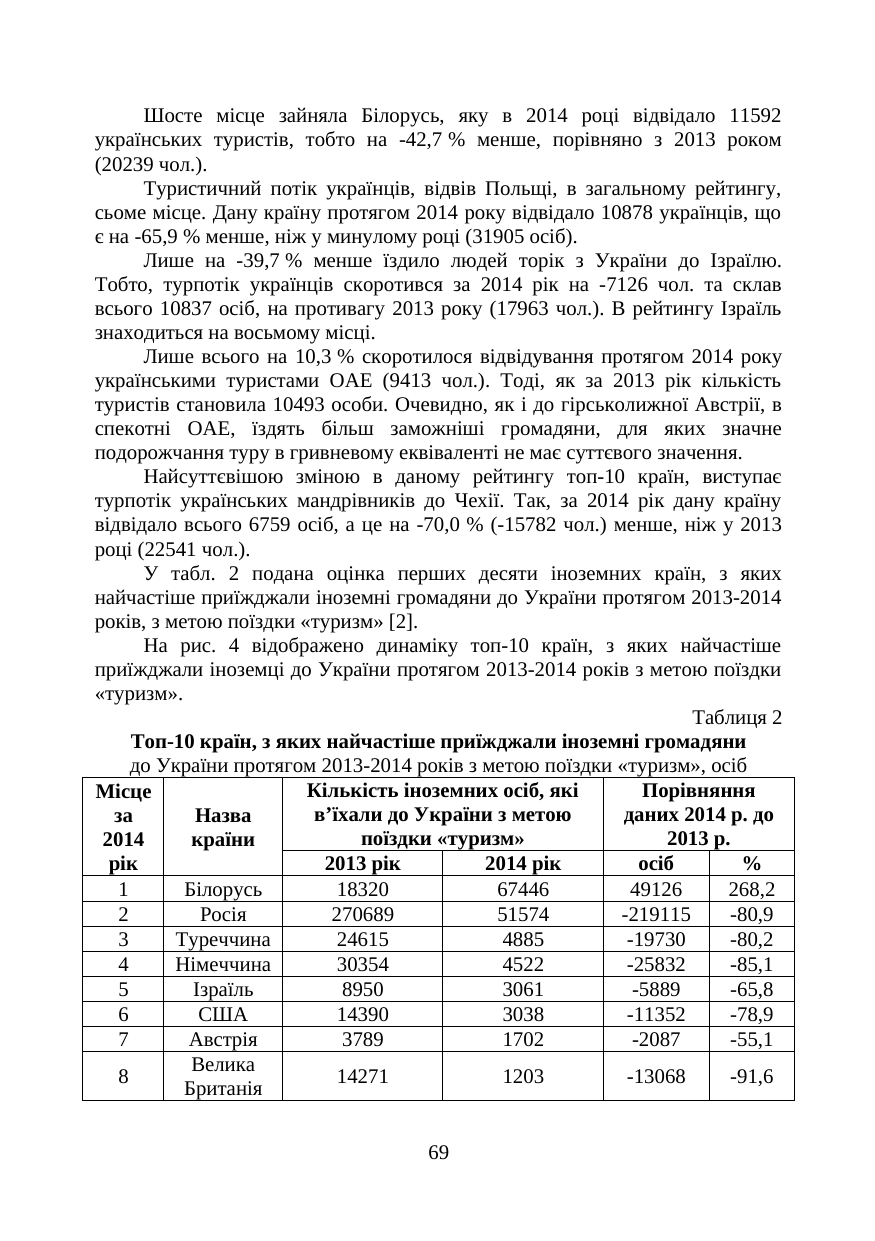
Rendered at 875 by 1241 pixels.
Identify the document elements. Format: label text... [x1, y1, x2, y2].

table_cell % [710, 851, 794, 875]
table_cell 49126 [604, 876, 709, 901]
text На рис. 4 відображено динаміку топ-10 країн, з яких найчастіше приїжджали іноземці до України протягом 2013-2014 років з метою поїздки «туризм». [94, 633, 782, 705]
table_cell 51574 [443, 902, 603, 926]
text Топ-10 країн, з яких найчастіше приїжджали іноземні громадяни [94, 729, 782, 753]
text Таблиця 2 [94, 705, 782, 729]
table_cell -2087 [604, 1027, 709, 1051]
table_header Назва країни [164, 778, 282, 875]
table_cell осіб [604, 851, 709, 875]
table_cell 270689 [283, 902, 442, 926]
table_cell 8950 [283, 977, 442, 1001]
table_cell -80,9 [710, 902, 794, 926]
table_header Порівняння даних 2014 р. до 2013 р. [604, 778, 794, 850]
text Найсуттєвішою зміною в даному рейтингу топ-10 країн, виступає турпотік українських мандрівників до Чехії. Так, за 2014 рік дану країну відвідало всього 6759 осіб, а це на -70,0 % (-15782 чол.) менше, ніж у 2013 році (22541 чол.). [94, 464, 782, 561]
table_cell 4885 [443, 927, 603, 951]
table_cell -65,8 [710, 977, 794, 1001]
table_cell 1 [83, 876, 163, 901]
table_cell 3061 [443, 977, 603, 1001]
table_cell 4522 [443, 952, 603, 976]
table_cell 3 [83, 927, 163, 951]
table_cell 2 [83, 902, 163, 926]
text Шосте місце зайняла Білорусь, яку в 2014 році відвідало 11592 українських туристів, тобто на -42,7 % менше, порівняно з 2013 роком (20239 чол.). [94, 103, 782, 176]
table_cell Ізраїль [164, 977, 282, 1001]
table_cell 14390 [283, 1002, 442, 1026]
text до України протягом 2013-2014 років з метою поїздки «туризм», осіб [94, 753, 782, 777]
table_cell Німеччина [164, 952, 282, 976]
table_cell -5889 [604, 977, 709, 1001]
table_cell 24615 [283, 927, 442, 951]
table_cell -219115 [604, 902, 709, 926]
table_cell США [164, 1002, 282, 1026]
table_cell 1203 [443, 1052, 603, 1100]
table_cell Туреччина [164, 927, 282, 951]
table_cell 5 [83, 977, 163, 1001]
table_cell Білорусь [164, 876, 282, 901]
text У табл. 2 подана оцінка перших десяти іноземних країн, з яких найчастіше приїжджали іноземні громадяни до України протягом 2013-2014 років, з метою поїздки «туризм» [2]. [94, 561, 782, 633]
table_cell -25832 [604, 952, 709, 976]
table_cell Росія [164, 902, 282, 926]
text Лише на -39,7 % менше їздило людей торік з України до Ізраїлю. Тобто, турпотік українців скоротився за 2014 рік на -7126 чол. та склав всього 10837 осіб, на противагу 2013 року (17963 чол.). В рейтингу Ізраїль знаходиться на восьмому місці. [94, 248, 782, 344]
table_cell 3038 [443, 1002, 603, 1026]
table_cell 67446 [443, 876, 603, 901]
table_cell 8 [83, 1052, 163, 1100]
table_cell Велика Британія [164, 1052, 282, 1100]
table_cell 1702 [443, 1027, 603, 1051]
table_cell 14271 [283, 1052, 442, 1100]
table_cell 2014 рік [443, 851, 603, 875]
table_cell -80,2 [710, 927, 794, 951]
table_cell -19730 [604, 927, 709, 951]
table_cell 4 [83, 952, 163, 976]
table_cell 7 [83, 1027, 163, 1051]
table_cell -91,6 [710, 1052, 794, 1100]
table_cell -11352 [604, 1002, 709, 1026]
table_cell -85,1 [710, 952, 794, 976]
table_cell 268,2 [710, 876, 794, 901]
text Туристичний потік українців, відвів Польщі, в загальному рейтингу, сьоме місце. Дану країну протягом 2014 року відвідало 10878 українців, що є на -65,9 % менше, ніж у минулому році (31905 осіб). [94, 176, 782, 248]
table_cell -55,1 [710, 1027, 794, 1051]
table_cell 6 [83, 1002, 163, 1026]
text Лише всього на 10,3 % скоротилося відвідування протягом 2014 року українськими туристами ОАЕ (9413 чол.). Тоді, як за 2013 рік кількість туристів становила 10493 особи. Очевидно, як і до гірськолижної Австрії, в спекотні ОАЕ, їздять більш заможніші громадяни, для яких значне подорожчання туру в гривневому еквіваленті не має суттєвого значення. [94, 344, 782, 464]
table_cell -13068 [604, 1052, 709, 1100]
table_header Кількість іноземних осіб, які в’їхали до України з метою поїздки «туризм» [283, 778, 603, 850]
table_cell 30354 [283, 952, 442, 976]
table_header Місце за 2014 рік [83, 778, 163, 875]
table_cell Австрія [164, 1027, 282, 1051]
table_cell 3789 [283, 1027, 442, 1051]
table_cell 2013 рік [283, 851, 442, 875]
table_cell 18320 [283, 876, 442, 901]
table_cell -78,9 [710, 1002, 794, 1026]
